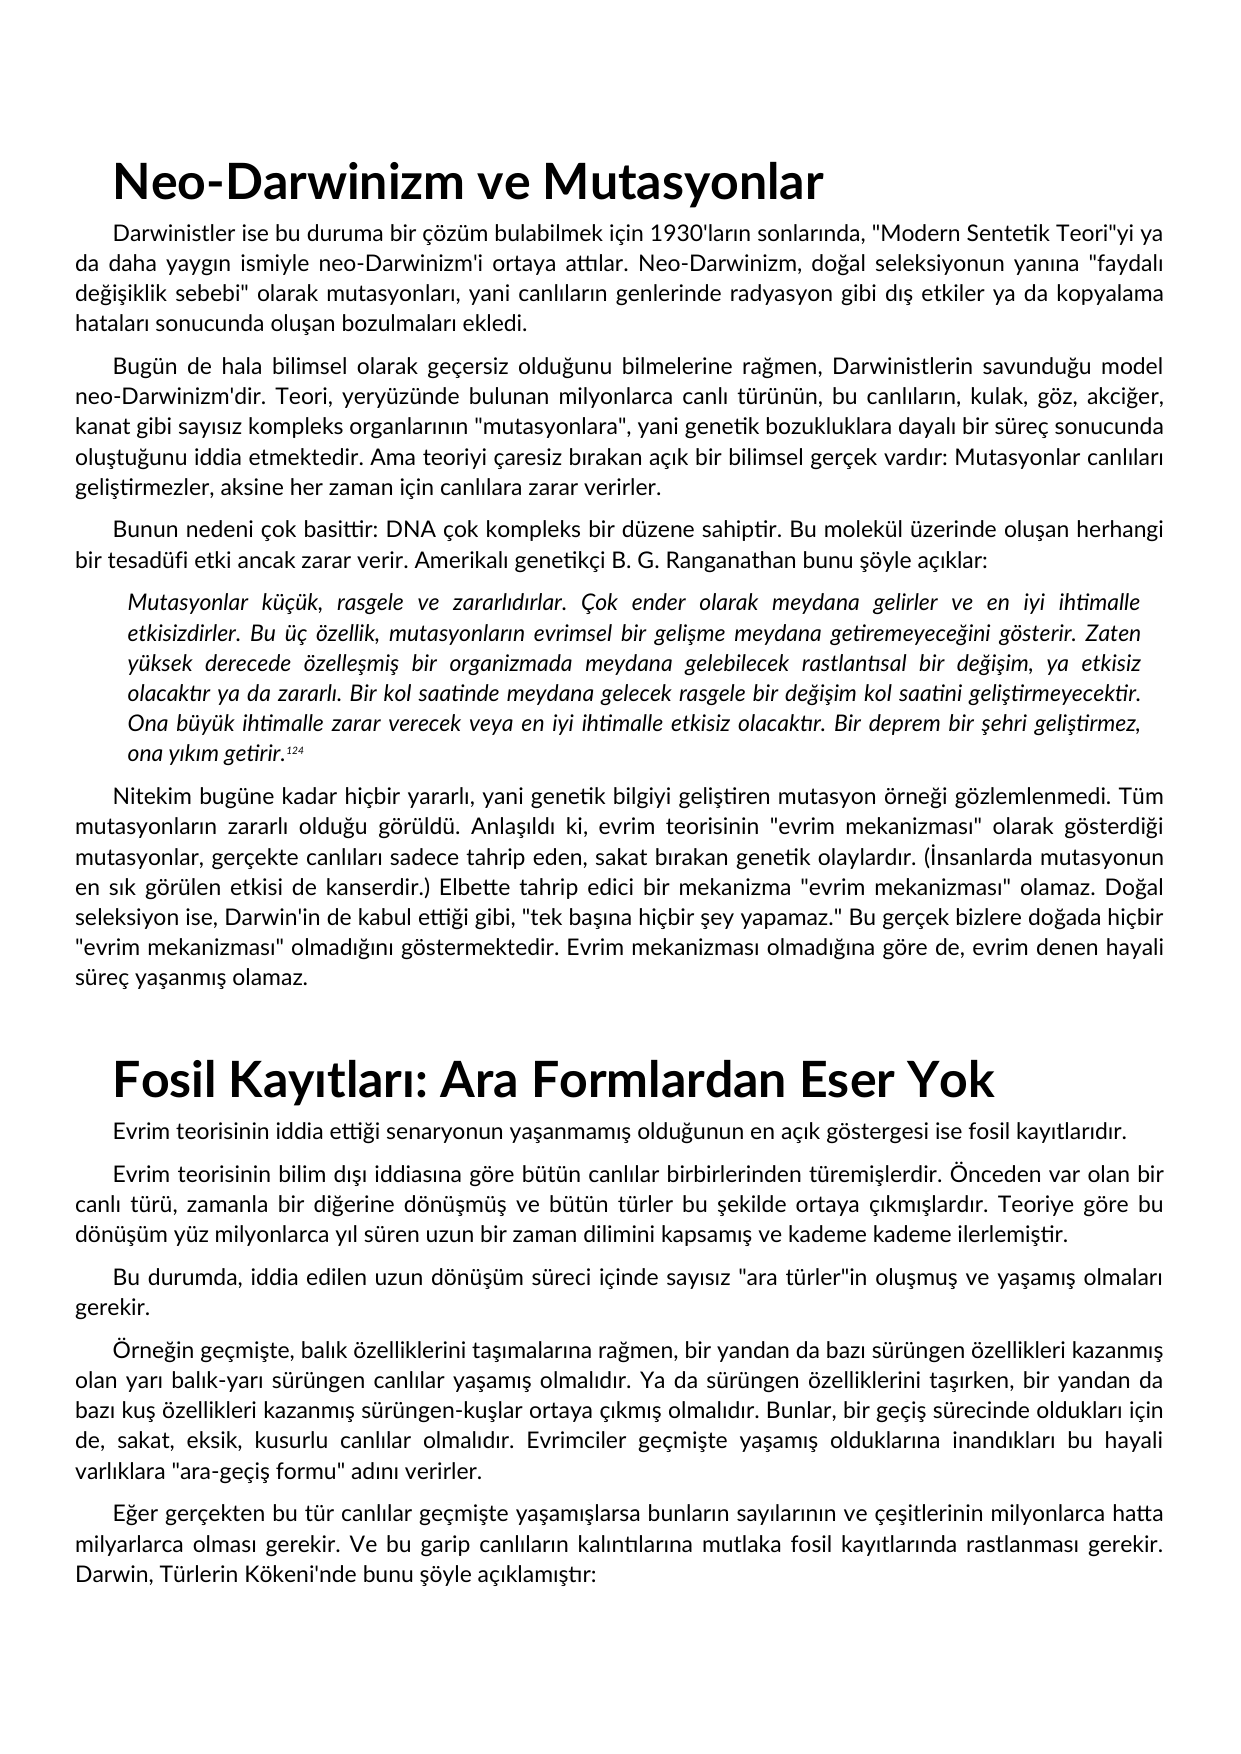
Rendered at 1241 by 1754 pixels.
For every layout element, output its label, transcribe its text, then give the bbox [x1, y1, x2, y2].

text Eğer gerçekten bu tür canlılar geçmişte yaşamışlarsa bunların sayılarının ve çeşitlerinin milyonlarca hatta milyarlarca olması gerekir. Ve bu garip canlıların kalıntılarına mutlaka fosil kayıtlarında rastlanması gerekir. Darwin, Türlerin Kökeni'nde bunu şöyle açıklamıştır: [75, 1499, 1165, 1587]
text Evrim teorisinin bilim dışı iddiasına göre bütün canlılar birbirlerinden türemişlerdir. Önceden var olan bir canlı türü, zamanla bir diğerine dönüşmüş ve bütün türler bu şekilde ortaya çıkmışlardır. Teoriye göre bu dönüşüm yüz milyonlarca yıl süren uzun bir zaman dilimini kapsamış ve kademe kademe ilerlemiştir. [75, 1159, 1165, 1247]
text Mutasyonlar küçük, rasgele ve zararlıdırlar. Çok ender olarak meydana gelirler ve en iyi ihtimalle etkisizdirler. Bu üç özellik, mutasyonların evrimsel bir gelişme meydana getiremeyeceğini gösterir. Zaten yüksek derecede özelleşmiş bir organizmada meydana gelebilecek rastlantısal bir değişim, ya etkisiz olacaktır ya da zararlı. Bir kol saatinde meydana gelecek rasgele bir değişim kol saatini geliştirmeyecektir. Ona büyük ihtimalle zarar verecek veya en iyi ihtimalle etkisiz olacaktır. Bir deprem bir şehri geliştirmez, ona yıkım getirir.124 [127, 588, 1143, 767]
text Darwinistler ise bu duruma bir çözüm bulabilmek için 1930'ların sonlarında, "Modern Sentetik Teori"yi ya da daha yaygın ismiyle neo-Darwinizm'i ortaya attılar. Neo-Darwinizm, doğal seleksiyonun yanına "faydalı değişiklik sebebi" olarak mutasyonları, yani canlıların genlerinde radyasyon gibi dış etkiler ya da kopyalama hataları sonucunda oluşan bozulmaları ekledi. [75, 218, 1165, 336]
subtitle Fosil Kayıtları: Ara Formlardan Eser Yok [112, 1048, 1165, 1108]
text Bunun nedeni çok basittir: DNA çok kompleks bir düzene sahiptir. Bu molekül üzerinde oluşan herhangi bir tesadüfi etki ancak zarar verir. Amerikalı genetikçi B. G. Ranganathan bunu şöyle açıklar: [75, 515, 1165, 573]
text Bugün de hala bilimsel olarak geçersiz olduğunu bilmelerine rağmen, Darwinistlerin savunduğu model neo-Darwinizm'dir. Teori, yeryüzünde bulunan milyonlarca canlı türünün, bu canlıların, kulak, göz, akciğer, kanat gibi sayısız kompleks organlarının "mutasyonlara", yani genetik bozukluklara dayalı bir süreç sonucunda oluştuğunu iddia etmektedir. Ama teoriyi çaresiz bırakan açık bir bilimsel gerçek vardır: Mutasyonlar canlıları geliştirmezler, aksine her zaman için canlılara zarar verirler. [75, 352, 1165, 500]
text Evrim teorisinin iddia ettiği senaryonun yaşanmamış olduğunun en açık göstergesi ise fosil kayıtlarıdır. [75, 1117, 1165, 1144]
text Bu durumda, iddia edilen uzun dönüşüm süreci içinde sayısız "ara türler"in oluşmuş ve yaşamış olmaları gerekir. [75, 1263, 1165, 1320]
subtitle Neo-Darwinizm ve Mutasyonlar [112, 150, 1165, 210]
text Örneğin geçmişte, balık özelliklerini taşımalarına rağmen, bir yandan da bazı sürüngen özellikleri kazanmış olan yarı balık-yarı sürüngen canlılar yaşamış olmalıdır. Ya da sürüngen özelliklerini taşırken, bir yandan da bazı kuş özellikleri kazanmış sürüngen-kuşlar ortaya çıkmış olmalıdır. Bunlar, bir geçiş sürecinde oldukları için de, sakat, eksik, kusurlu canlılar olmalıdır. Evrimciler geçmişte yaşamış olduklarına inandıkları bu hayali varlıklara "ara-geçiş formu" adını verirler. [75, 1336, 1165, 1484]
text Nitekim bugüne kadar hiçbir yararlı, yani genetik bilgiyi geliştiren mutasyon örneği gözlemlenmedi. Tüm mutasyonların zararlı olduğu görüldü. Anlaşıldı ki, evrim teorisinin "evrim mekanizması" olarak gösterdiği mutasyonlar, gerçekte canlıları sadece tahrip eden, sakat bırakan genetik olaylardır. (İnsanlarda mutasyonun en sık görülen etkisi de kanserdir.) Elbette tahrip edici bir mekanizma "evrim mekanizması" olamaz. Doğal seleksiyon ise, Darwin'in de kabul ettiği gibi, "tek başına hiçbir şey yapamaz." Bu gerçek bizlere doğada hiçbir "evrim mekanizması" olmadığını göstermektedir. Evrim mekanizması olmadığına göre de, evrim denen hayali süreç yaşanmış olamaz. [75, 782, 1165, 991]
